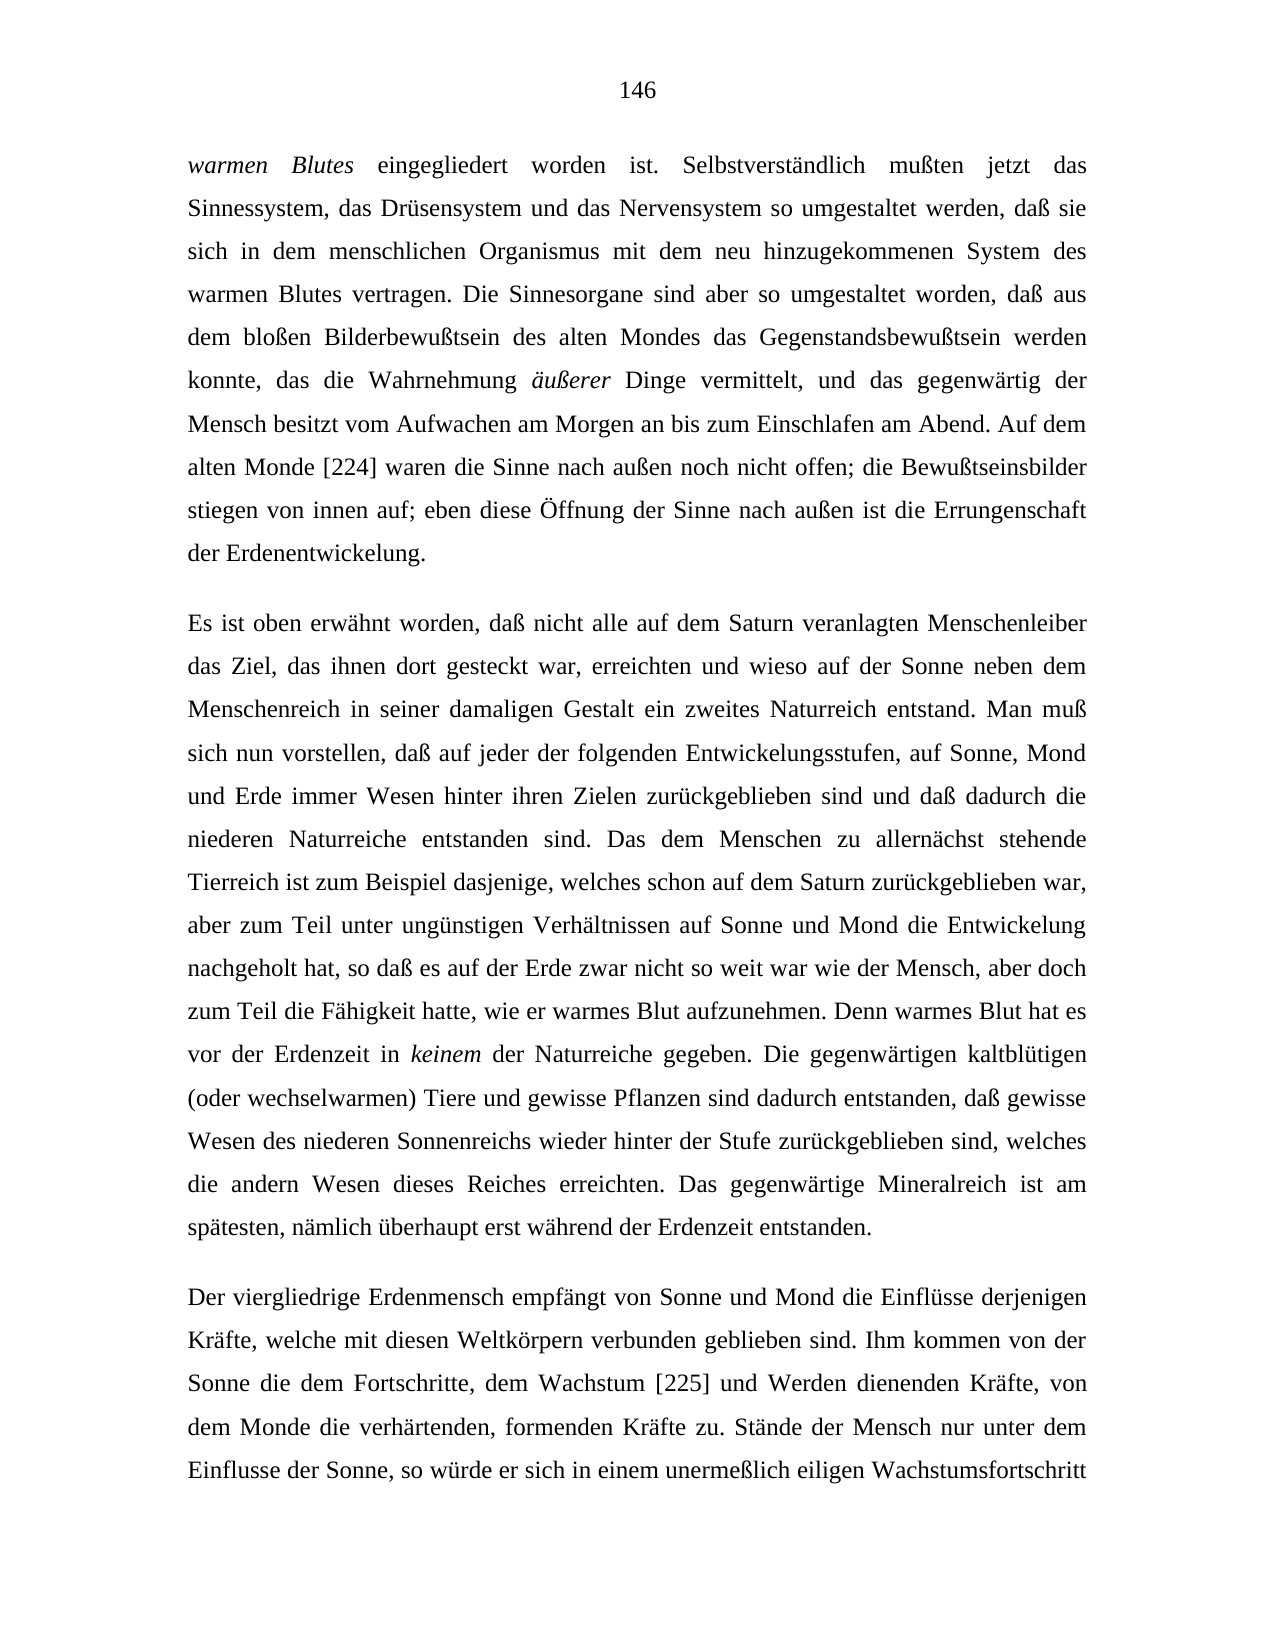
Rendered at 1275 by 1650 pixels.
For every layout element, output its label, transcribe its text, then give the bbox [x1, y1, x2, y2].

text warmen Blutes eingegliedert worden ist. Selbstverständlich mußten jetzt das Sinnessystem, das Drüsensystem und das Nervensystem so umgestaltet werden, daß sie sich in dem menschlichen Organismus mit dem neu hinzugekommenen System des warmen Blutes vertragen. Die Sinnesorgane sind aber so umgestaltet worden, daß aus dem bloßen Bilderbewußtsein des alten Mondes das Gegenstandsbewußtsein werden konnte, das die Wahrnehmung äußerer Dinge vermittelt, und das gegenwärtig der Mensch besitzt vom Aufwachen am Morgen an bis zum Einschlafen am Abend. Auf dem alten Monde [224] waren die Sinne nach außen noch nicht offen; die Bewußtseinsbilder stiegen von innen auf; eben diese Öffnung der Sinne nach außen ist die Errungenschaft der Erdenentwickelung. [187, 150, 1087, 567]
text Es ist oben erwähnt worden, daß nicht alle auf dem Saturn veranlagten Menschenleiber das Ziel, das ihnen dort gesteckt war, erreichten und wieso auf der Sonne neben dem Menschenreich in seiner damaligen Gestalt ein zweites Naturreich entstand. Man muß sich nun vorstellen, daß auf jeder der folgenden Entwickelungsstufen, auf Sonne, Mond und Erde immer Wesen hinter ihren Zielen zurückgeblieben sind und daß dadurch die niederen Naturreiche entstanden sind. Das dem Menschen zu allernächst stehende Tierreich ist zum Beispiel dasjenige, welches schon auf dem Saturn zurückgeblieben war, aber zum Teil unter ungünstigen Verhältnissen auf Sonne und Mond die Entwickelung nachgeholt hat, so daß es auf der Erde zwar nicht so weit war wie der Mensch, aber doch zum Teil die Fähigkeit hatte, wie er warmes Blut aufzunehmen. Denn warmes Blut hat es vor der Erdenzeit in keinem der Naturreiche gegeben. Die gegenwärtigen kaltblütigen (oder wechselwarmen) Tiere und gewisse Pflanzen sind dadurch entstanden, daß gewisse Wesen des niederen Sonnenreichs wieder hinter der Stufe zurückgeblieben sind, welches die andern Wesen dieses Reiches erreichten. Das gegenwärtige Mineralreich ist am spätesten, nämlich überhaupt erst während der Erdenzeit entstanden. [187, 608, 1087, 1241]
text Der viergliedrige Erdenmensch empfängt von Sonne und Mond die Einflüsse derjenigen Kräfte, welche mit diesen Weltkörpern verbunden geblieben sind. Ihm kommen von der Sonne die dem Fortschritte, dem Wachstum [225] und Werden dienenden Kräfte, von dem Monde die verhärtenden, formenden Kräfte zu. Stände der Mensch nur unter dem Einflusse der Sonne, so würde er sich in einem unermeßlich eiligen Wachstumsfortschritt [187, 1282, 1087, 1483]
